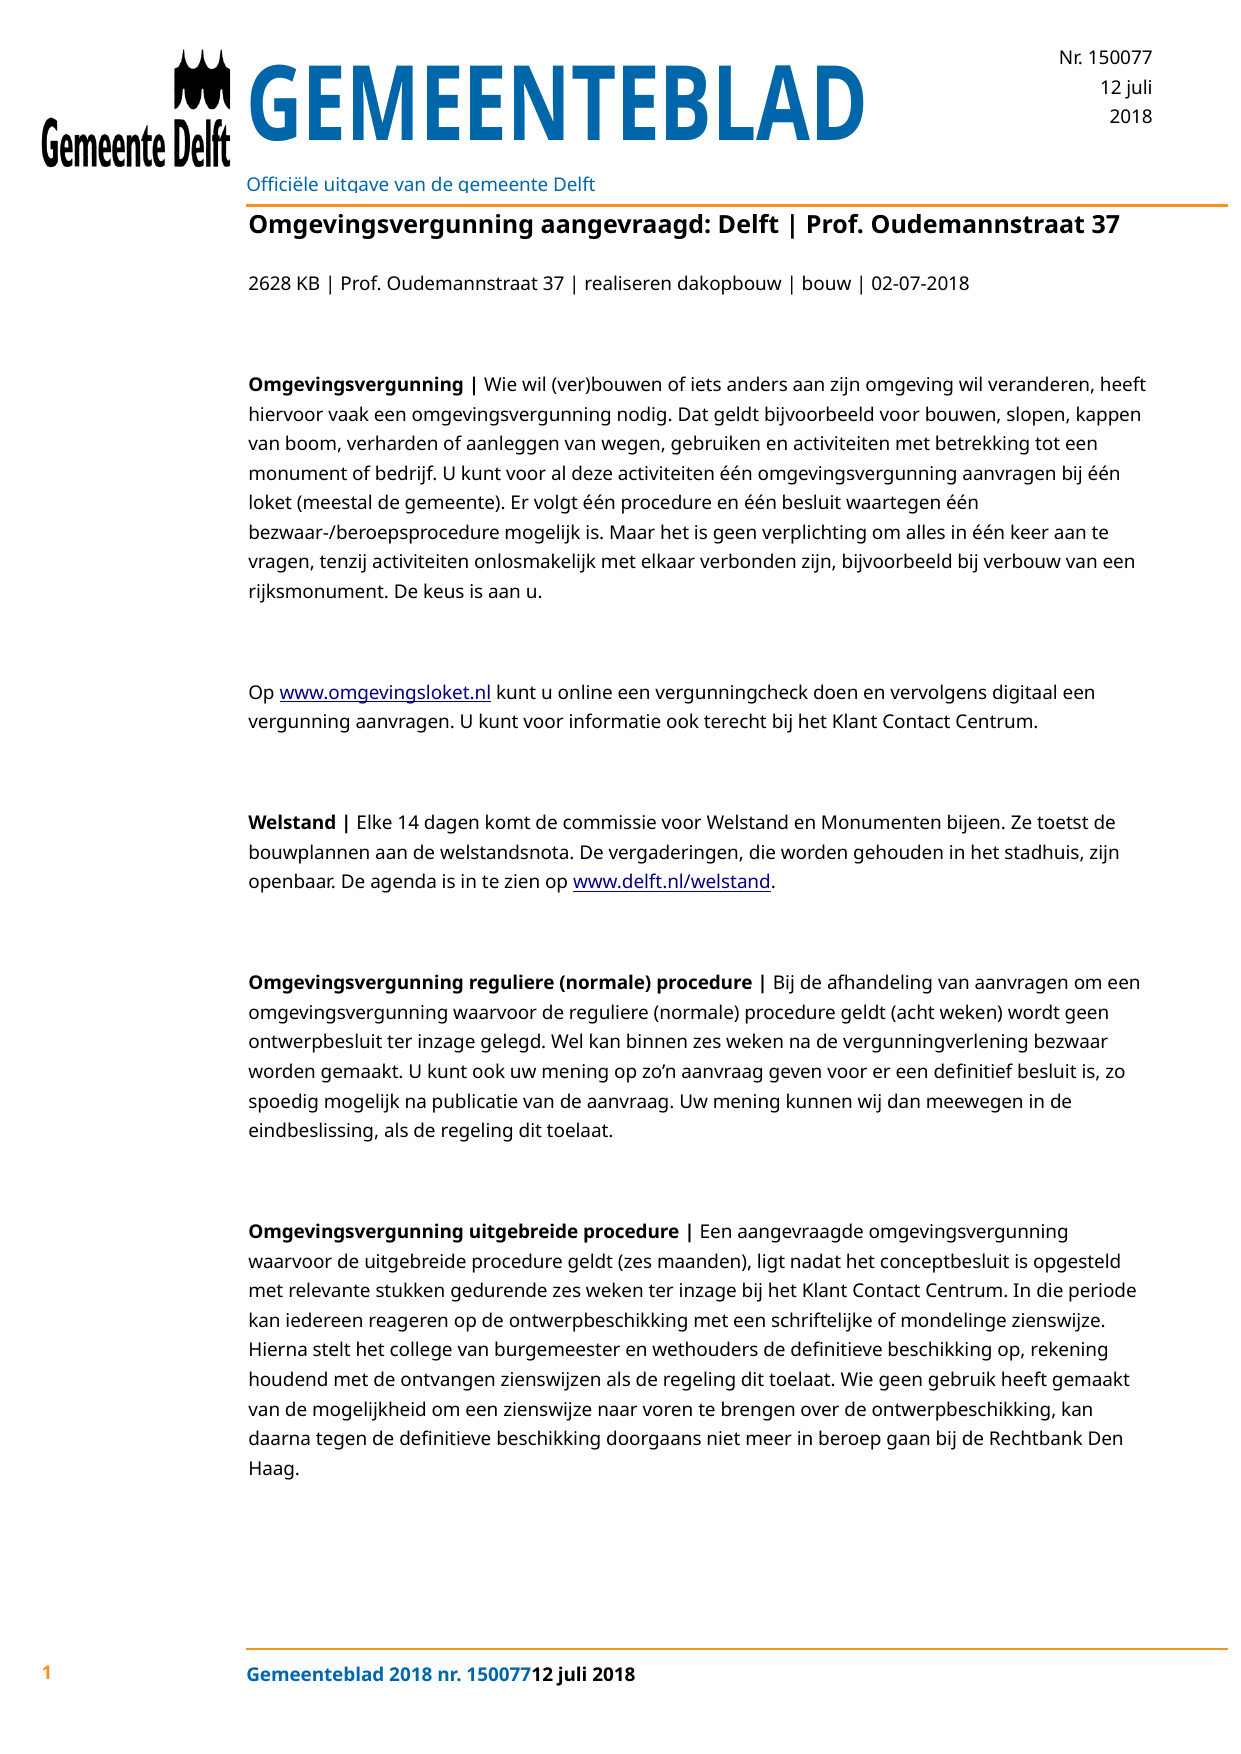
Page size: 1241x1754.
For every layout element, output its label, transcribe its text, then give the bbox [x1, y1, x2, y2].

text 2628 KB | Prof. Oudemannstraat 37 | realiseren dakopbouw | bouw | 02-07-2018 [248, 270, 1152, 296]
text Welstand | Elke 14 dagen komt de commissie voor Welstand en Monumenten bijeen. Ze toetst de bouwplannen aan de welstandsnota. De vergaderingen, die worden gehouden in het stadhuis, zijn openbaar. De agenda is in te zien op www.delft.nl/welstand. [248, 809, 1152, 894]
text Omgevingsvergunning uitgebreide procedure | Een aangevraagde omgevingsvergunning waarvoor de uitgebreide procedure geldt (zes maanden), ligt nadat het conceptbesluit is opgesteld met relevante stukken gedurende zes weken ter inzage bij het Klant Contact Centrum. In die periode kan iedereen reageren op de ontwerpbeschikking met een schriftelijke of mondelinge zienswijze. Hierna stelt het college van burgemeester en wethouders de definitieve beschikking op, rekening houdend met de ontvangen zienswijzen als de regeling dit toelaat. Wie geen gebruik heeft gemaakt van de mogelijkheid om een zienswijze naar voren te brengen over de ontwerpbeschikking, kan daarna tegen de definitieve beschikking doorgaans niet meer in beroep gaan bij de Rechtbank Den Haag. [248, 1218, 1152, 1481]
text Omgevingsvergunning aangevraagd: Delft | Prof. Oudemannstraat 37 [248, 207, 1152, 241]
text Op www.omgevingsloket.nl kunt u online een vergunningcheck doen en vervolgens digitaal een vergunning aanvragen. U kunt voor informatie ook terecht bij het Klant Contact Centrum. [248, 679, 1152, 734]
text Omgevingsvergunning | Wie wil (ver)bouwen of iets anders aan zijn omgeving wil veranderen, heeft hiervoor vaak een omgevingsvergunning nodig. Dat geldt bijvoorbeeld voor bouwen, slopen, kappen van boom, verharden of aanleggen van wegen, gebruiken en activiteiten met betrekking tot een monument of bedrijf. U kunt voor al deze activiteiten één omgevingsvergunning aanvragen bij één loket (meestal de gemeente). Er volgt één procedure en één besluit waartegen één bezwaar-/beroepsprocedure mogelijk is. Maar het is geen verplichting om alles in één keer aan te vragen, tenzij activiteiten onlosmakelijk met elkaar verbonden zijn, bijvoorbeeld bij verbouw van een rijksmonument. De keus is aan u. [248, 371, 1152, 604]
picture [41, 47, 231, 172]
text Omgevingsvergunning reguliere (normale) procedure | Bij de afhandeling van aanvragen om een omgevingsvergunning waarvoor de reguliere (normale) procedure geldt (acht weken) wordt geen ontwerpbesluit ter inzage gelegd. Wel kan binnen zes weken na de vergunningverlening bezwaar worden gemaakt. U kunt ook uw mening op zo’n aanvraag geven voor er een definitief besluit is, zo spoedig mogelijk na publicatie van de aanvraag. Uw mening kunnen wij dan meewegen in de eindbeslissing, als de regeling dit toelaat. [248, 969, 1152, 1143]
